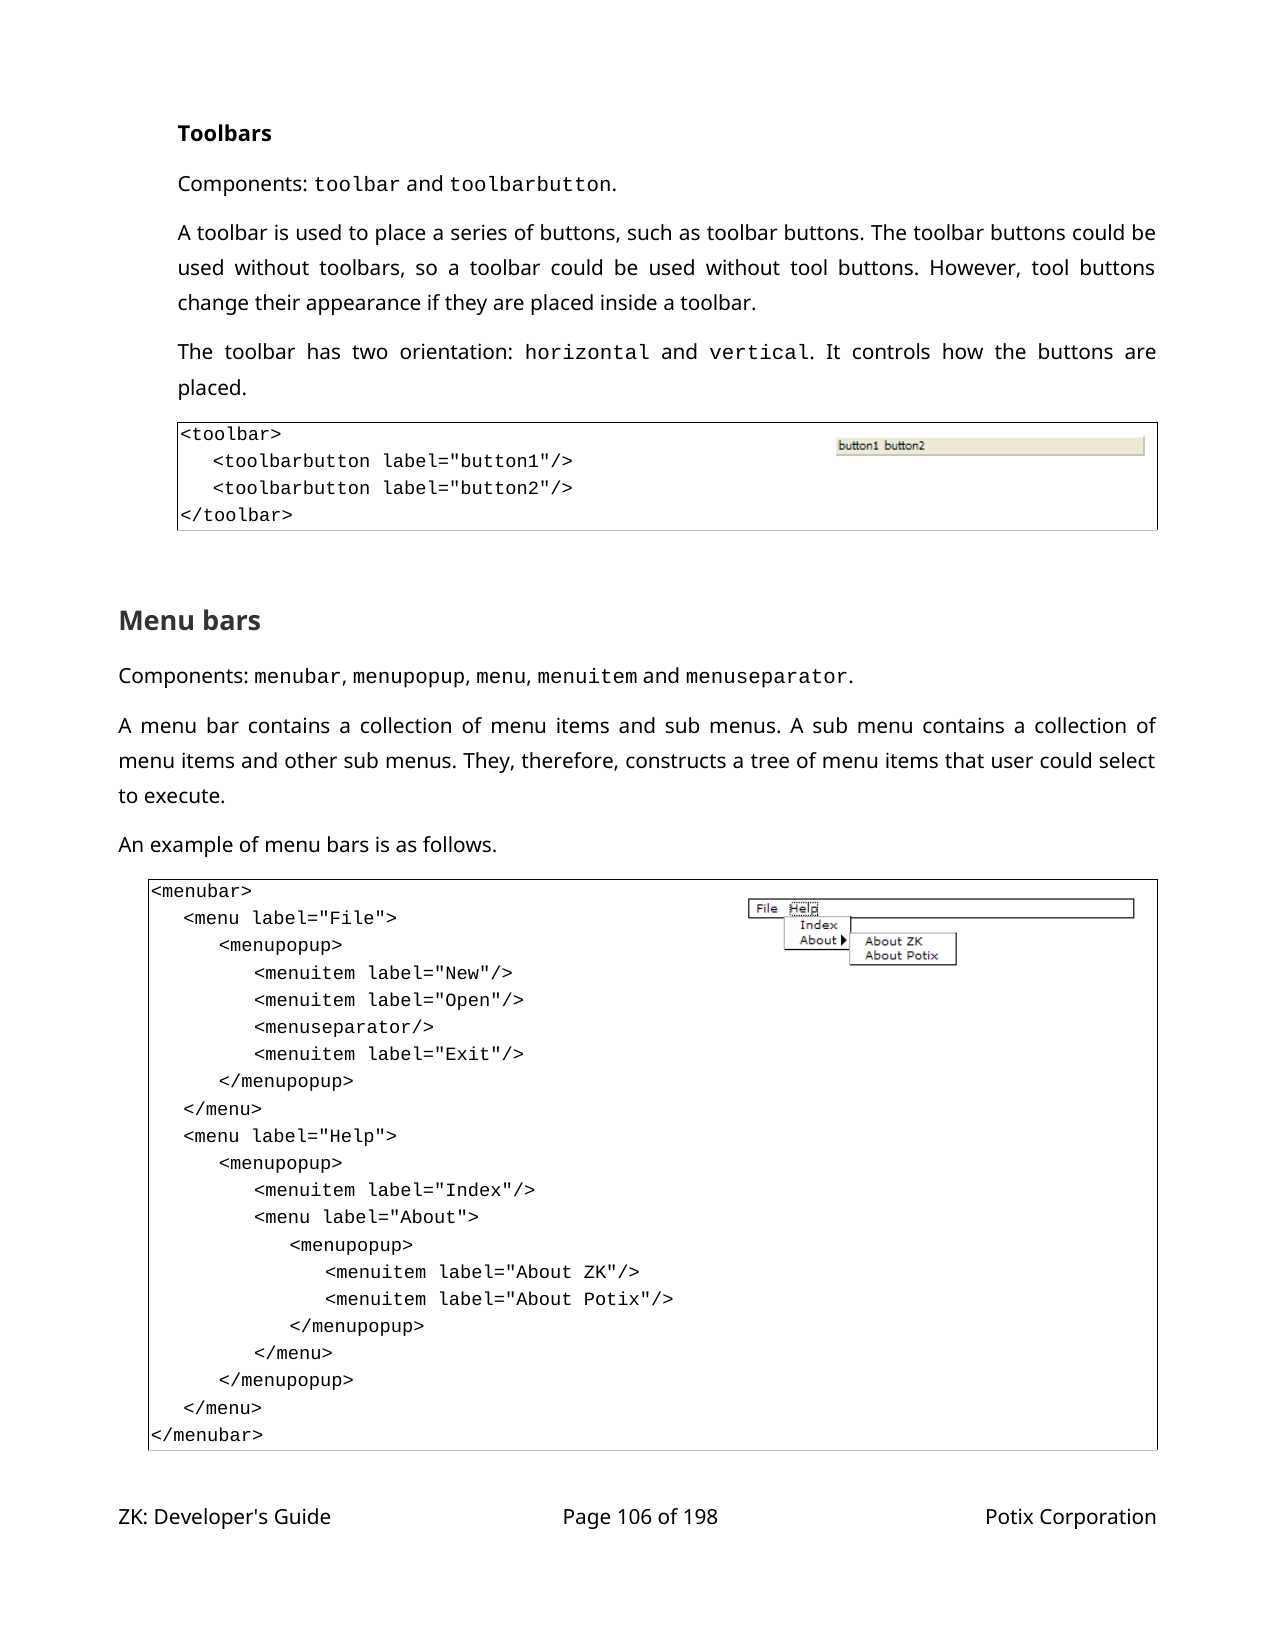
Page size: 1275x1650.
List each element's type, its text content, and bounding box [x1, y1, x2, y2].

text <menuitem label="Exit"/> [149, 1042, 1157, 1066]
text <menuseparator/> [149, 1015, 1157, 1039]
text <menu label="About"> [149, 1205, 1157, 1229]
text [1139, 933, 1157, 958]
text <menuitem label="About Potix"/> [149, 1287, 1157, 1311]
text <toolbar> [178, 423, 1157, 446]
text </menupopup> [149, 1069, 1157, 1093]
text <menu label="File"> [149, 906, 746, 930]
text <menu label="Help"> [149, 1124, 1157, 1148]
text <toolbarbutton label="button1"/> [178, 449, 1157, 473]
text Components: toolbar and toolbarbutton. [177, 169, 1157, 197]
text [1139, 906, 1157, 930]
text <menuitem label="New"/> [149, 961, 1157, 985]
text <menuitem label="Index"/> [149, 1178, 1157, 1202]
text A toolbar is used to place a series of buttons, such as toolbar buttons. The toolbar buttons could be used without toolbars, so a toolbar could be used without tool buttons. However, tool buttons change their appearance if they are placed inside a toolbar. [177, 218, 1157, 317]
picture [834, 433, 1147, 457]
text <menupopup> [149, 1151, 1157, 1175]
subtitle Toolbars [177, 118, 1157, 148]
text </menu> [149, 1341, 1157, 1365]
text </menu> [149, 1096, 1157, 1121]
text The toolbar has two orientation: horizontal and vertical. It controls how the buttons are placed. [177, 337, 1157, 401]
text Components: menubar, menupopup, menu, menuitem and menuseparator. [118, 662, 1157, 690]
subtitle Menu bars [118, 601, 1157, 638]
text A menu bar contains a collection of menu items and sub menus. A sub menu contains a collection of menu items and other sub menus. They, therefore, constructs a tree of menu items that user could select to execute. [118, 711, 1157, 809]
text </menupopup> [149, 1314, 1157, 1338]
text </menubar> [149, 1423, 1157, 1450]
text <menuitem label="Open"/> [149, 988, 1157, 1012]
text </menu> [149, 1396, 1157, 1420]
text </menupopup> [149, 1368, 1157, 1393]
text <menupopup> [149, 933, 746, 958]
text An example of menu bars is as follows. [118, 830, 1157, 858]
picture [746, 896, 1139, 969]
text <menuitem label="About ZK"/> [149, 1259, 1157, 1284]
text </toolbar> [178, 503, 1157, 530]
text <toolbarbutton label="button2"/> [178, 476, 1157, 500]
text <menupopup> [149, 1232, 1157, 1257]
text <menubar> [149, 880, 1157, 903]
